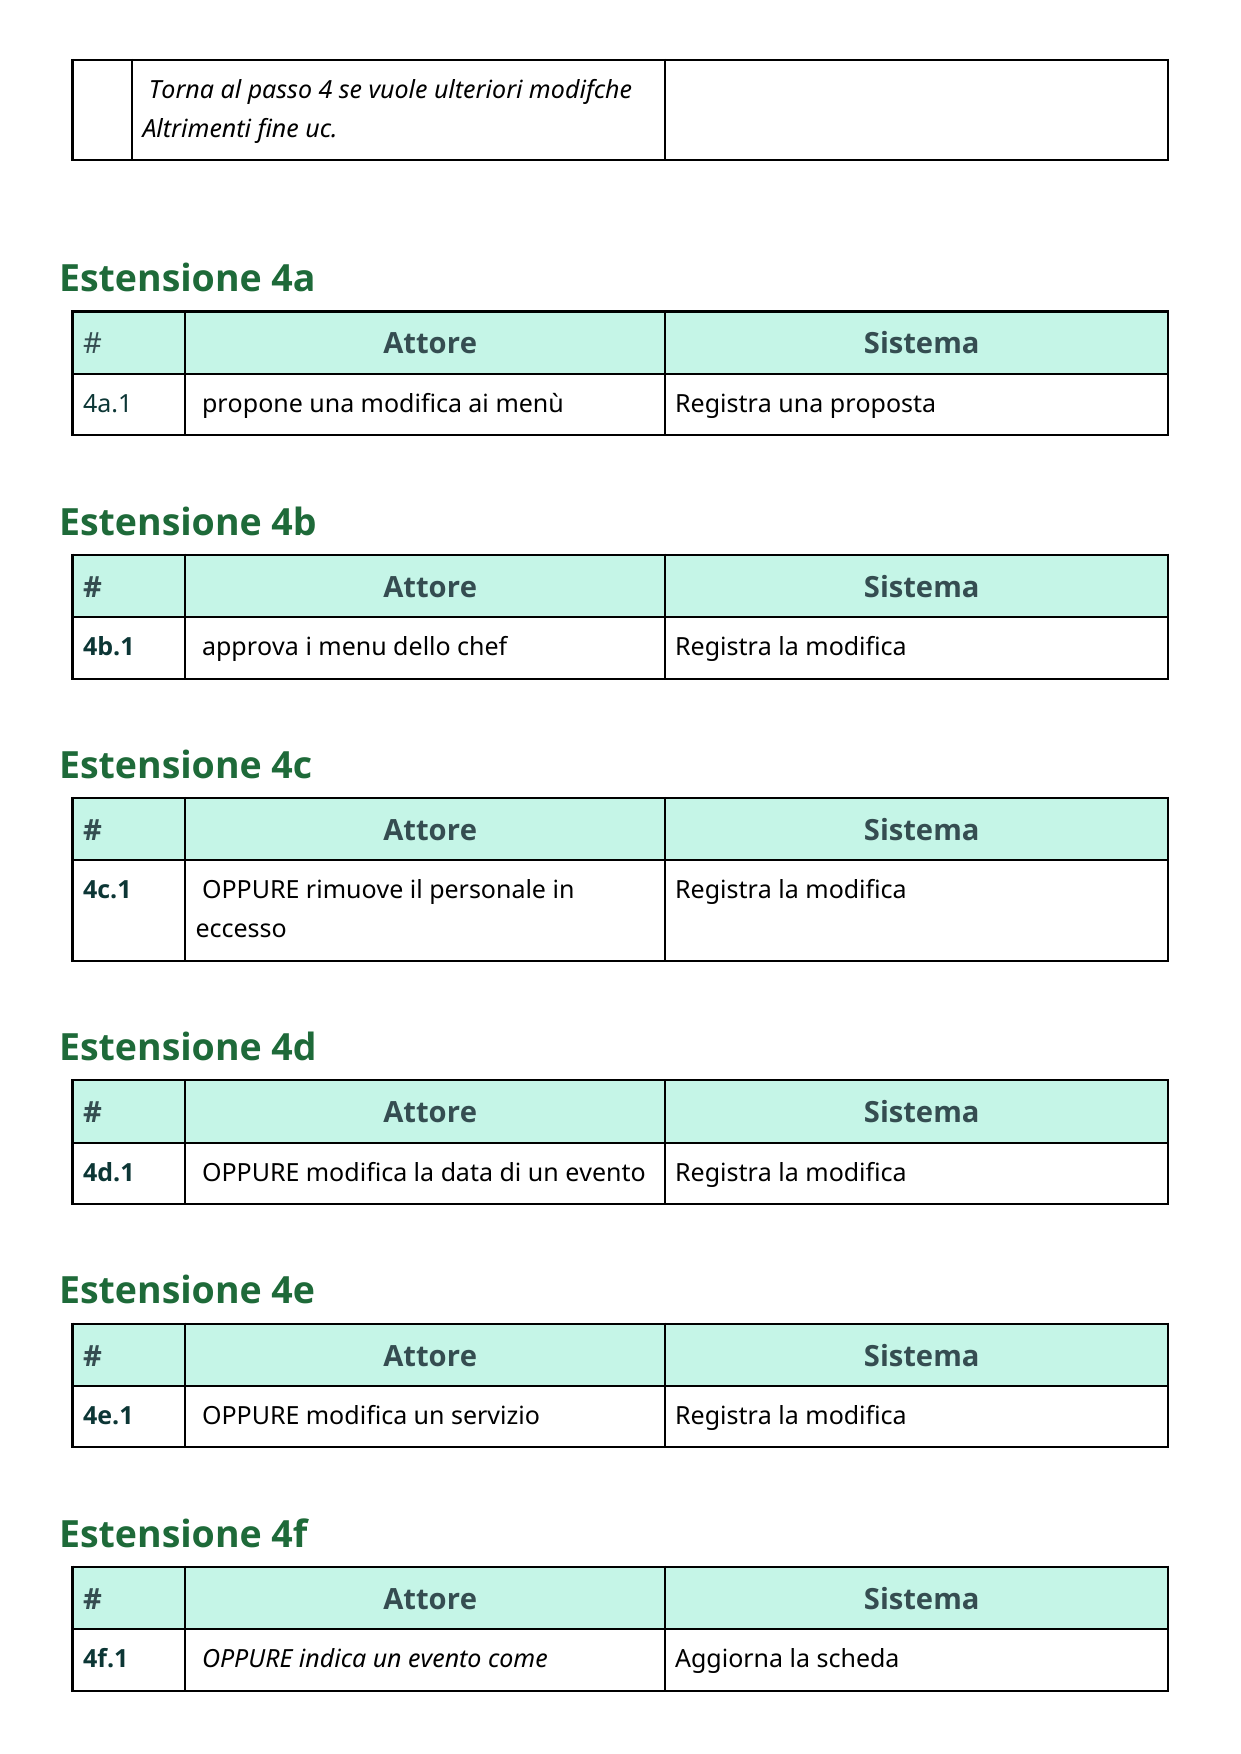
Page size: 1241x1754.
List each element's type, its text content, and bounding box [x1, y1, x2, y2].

table_cell Registra la modifica [666, 1144, 1167, 1203]
table_cell OPPURE rimuove il personale in eccesso [186, 861, 664, 960]
table_header # [74, 1081, 184, 1142]
table_cell OPPURE modifica un servizio [186, 1387, 664, 1446]
table_cell Registra la modifica [666, 1387, 1167, 1446]
table_header # [74, 1568, 184, 1628]
table_cell 4a.1 [74, 375, 184, 434]
table_cell approva i menu dello chef [186, 618, 664, 677]
table_header Sistema [666, 556, 1167, 616]
table_header Attore [186, 313, 664, 373]
text Estensione 4d [59, 1021, 1181, 1072]
table_header Sistema [666, 313, 1167, 373]
table_header Attore [186, 556, 664, 616]
text Estensione 4e [59, 1264, 1181, 1315]
table_header # [74, 556, 184, 616]
table_cell 4b.1 [74, 618, 184, 677]
table_header # [74, 313, 184, 373]
table_header # [74, 1325, 184, 1385]
table_header Sistema [666, 1568, 1167, 1628]
table_header Attore [186, 1568, 664, 1628]
table_cell Registra la modifica [666, 861, 1167, 960]
text Estensione 4c [59, 738, 1181, 789]
text Estensione 4a [59, 252, 1181, 303]
table_header Sistema [666, 1081, 1167, 1142]
table_header # [74, 799, 184, 859]
table_header Attore [186, 1081, 664, 1142]
table_cell [74, 61, 131, 159]
table_cell 4e.1 [74, 1387, 184, 1446]
table_header Sistema [666, 1325, 1167, 1385]
text Estensione 4b [59, 495, 1181, 546]
table_cell propone una modifica ai menù [186, 375, 664, 434]
table_header Attore [186, 799, 664, 859]
table_cell 4f.1 [74, 1630, 184, 1689]
table_header Sistema [666, 799, 1167, 859]
table_cell 4d.1 [74, 1144, 184, 1203]
table_cell OPPURE modifica la data di un evento [186, 1144, 664, 1203]
table_cell [666, 61, 1167, 159]
table_cell Torna al passo 4 se vuole ulteriori modifche Altrimenti fine uc. [133, 61, 664, 159]
text Estensione 4f [59, 1507, 1181, 1558]
table_cell Aggiorna la scheda [666, 1630, 1167, 1689]
table_cell OPPURE indica un evento come [186, 1630, 664, 1689]
table_header Attore [186, 1325, 664, 1385]
table_cell Registra la modifica [666, 618, 1167, 677]
table_cell 4c.1 [74, 861, 184, 960]
table_cell Registra una proposta [666, 375, 1167, 434]
